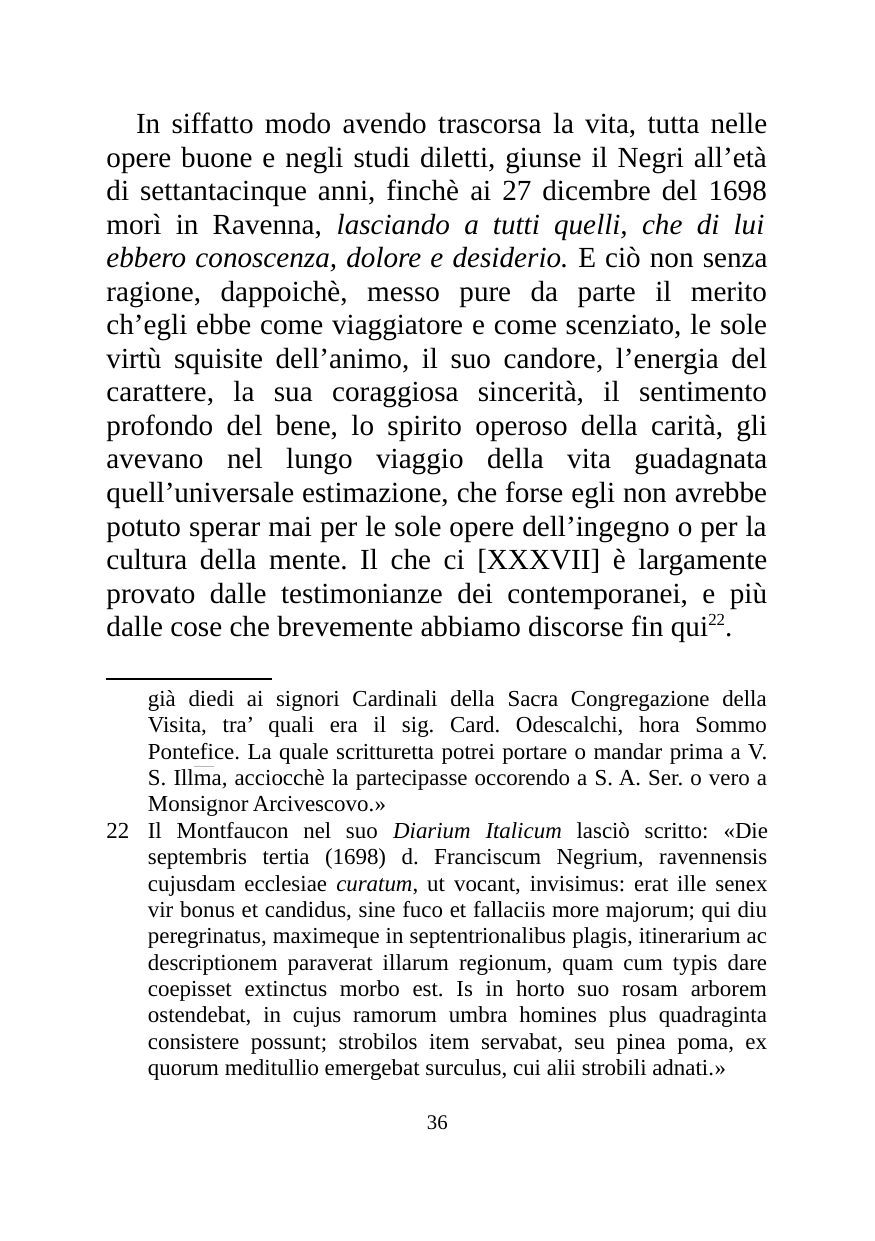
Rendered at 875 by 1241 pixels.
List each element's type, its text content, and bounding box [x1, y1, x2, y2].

text In siffatto modo avendo trascorsa la vita, tutta nelle opere buone e negli studi diletti, giunse il Negri all’età di settantacinque anni, finchè ai 27 dicembre del 1698 morì in Ravenna, lasciando a tutti quelli, che di lui ebbero conoscenza, dolore e desiderio. E ciò non senza ragione, dappoichè, messo pure da parte il merito ch’egli ebbe come viaggiatore e come scenziato, le sole virtù squisite dell’animo, il suo candore, l’energia del carattere, la sua coraggiosa sincerità, il sentimento profondo del bene, lo spirito operoso della carità, gli avevano nel lungo viaggio della vita guadagnata quell’universale estimazione, che forse egli non avrebbe potuto sperar mai per le sole opere dell’ingegno o per la cultura della mente. Il che ci [XXXVII] è largamente provato dalle testimonianze dei contemporanei, e più dalle cose che brevemente abbiamo discorse fin qui. [106, 106, 768, 643]
text Il Montfaucon nel suo Diarium Italicum lasciò scritto: «Die septembris tertia (1698) d. Franciscum Negrium, ravennensis cujusdam ecclesiae curatum, ut vocant, invisimus: erat ille senex vir bonus et candidus, sine fuco et fallaciis more majorum; qui diu peregrinatus, maximeque in septentrionalibus plagis, itinerarium ac descriptionem paraverat illarum regionum, quam cum typis dare coepisset extinctus morbo est. Is in horto suo rosam arborem ostendebat, in cujus ramorum umbra homines plus quadraginta consistere possunt; strobilos item servabat, seu pinea poma, ex quorum meditullio emergebat surculus, cui alii strobili adnati.» [106, 817, 768, 1080]
text già diedi ai signori Cardinali della Sacra Congregazione della Visita, tra’ quali era il sig. Card. Odescalchi, hora Sommo Pontefice. La quale scritturetta potrei portare o mandar prima a V. S. Illma, acciocchè la partecipasse occorendo a S. A. Ser. o vero a Monsignor Arcivescovo.» [106, 685, 768, 817]
